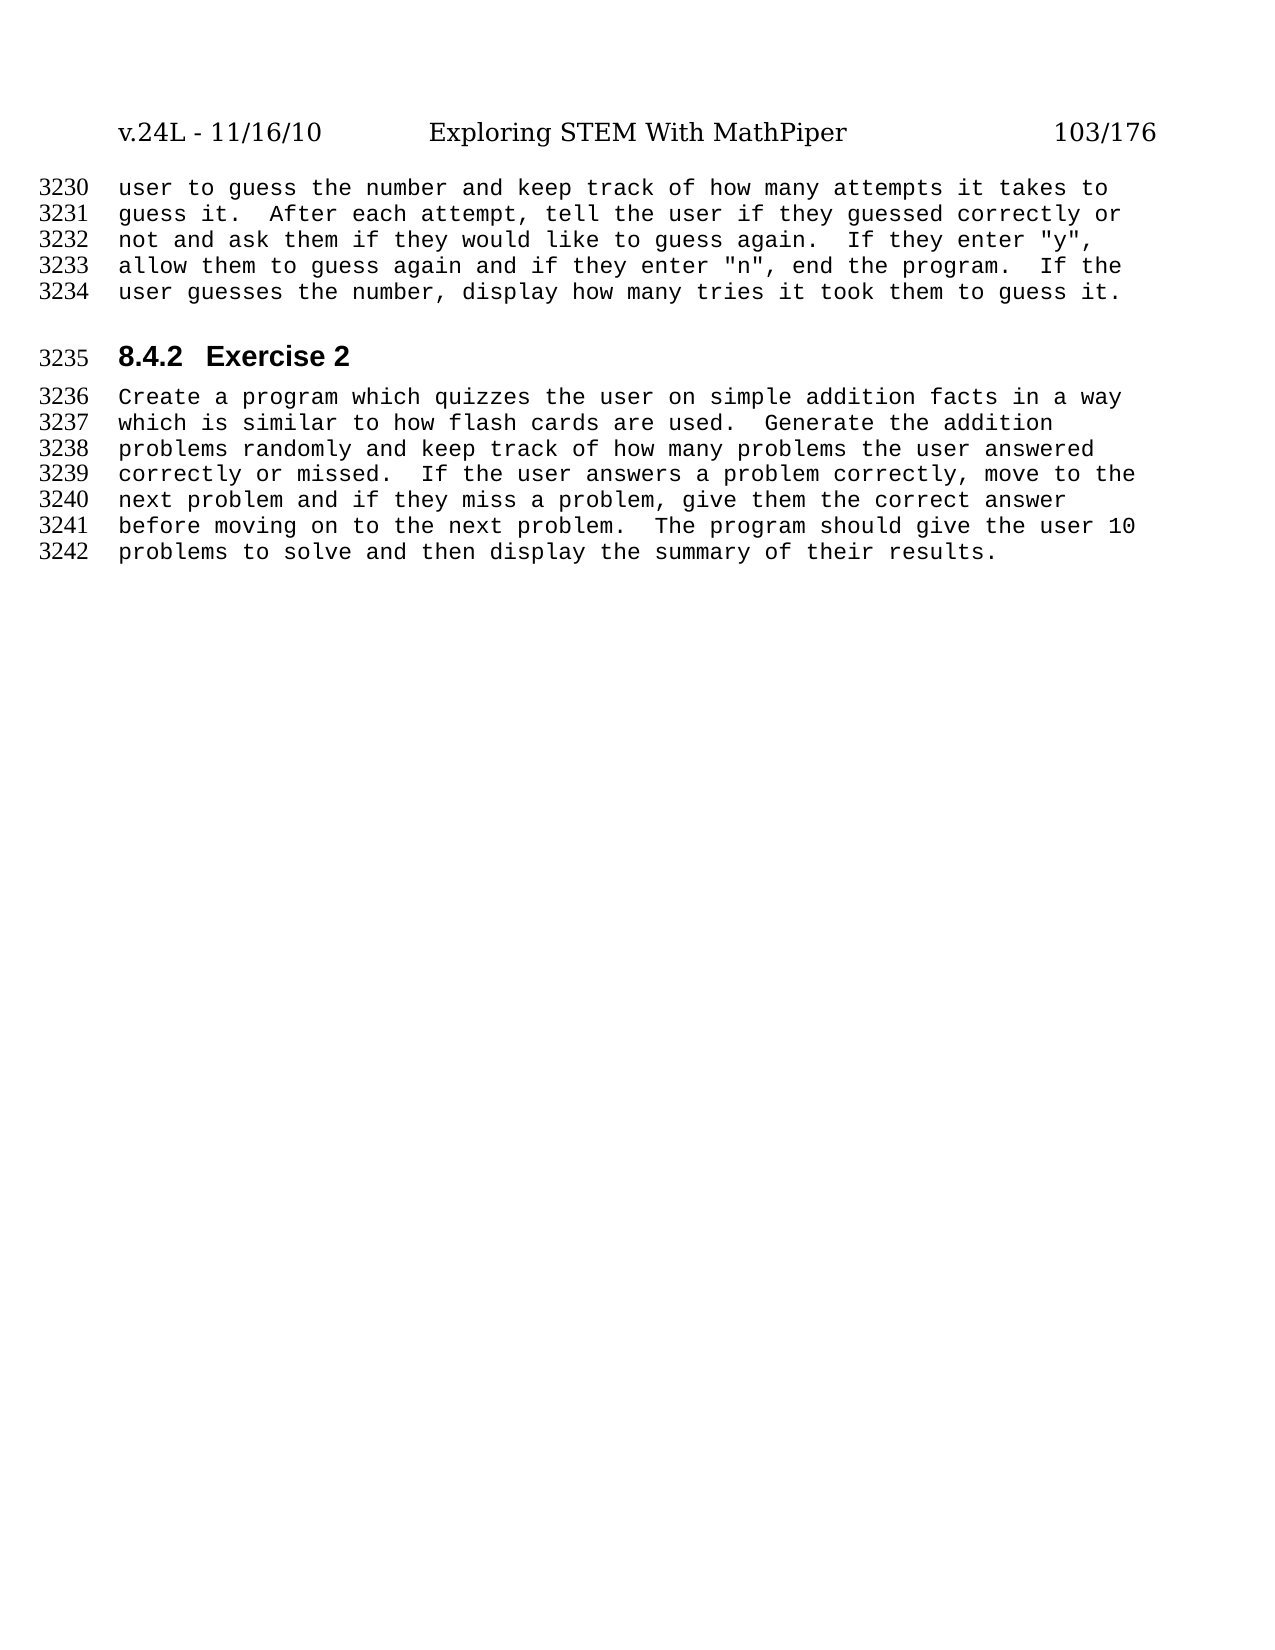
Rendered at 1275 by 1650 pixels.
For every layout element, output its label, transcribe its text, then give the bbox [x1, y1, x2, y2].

text user to guess the number and keep track of how many attempts it takes to guess it. After each attempt, tell the user if they guessed correctly or not and ask them if they would like to guess again. If they enter "y", allow them to guess again and if they enter "n", end the program. If the user guesses the number, display how many tries it took them to guess it. [118, 177, 1157, 306]
subtitle Exercise 2 [118, 339, 1157, 373]
text Create a program which quizzes the user on simple addition facts in a way which is similar to how flash cards are used. Generate the addition problems randomly and keep track of how many problems the user answered correctly or missed. If the user answers a problem correctly, move to the next problem and if they miss a problem, give them the correct answer before moving on to the next problem. The program should give the user 10 problems to solve and then display the summary of their results. [118, 385, 1157, 567]
